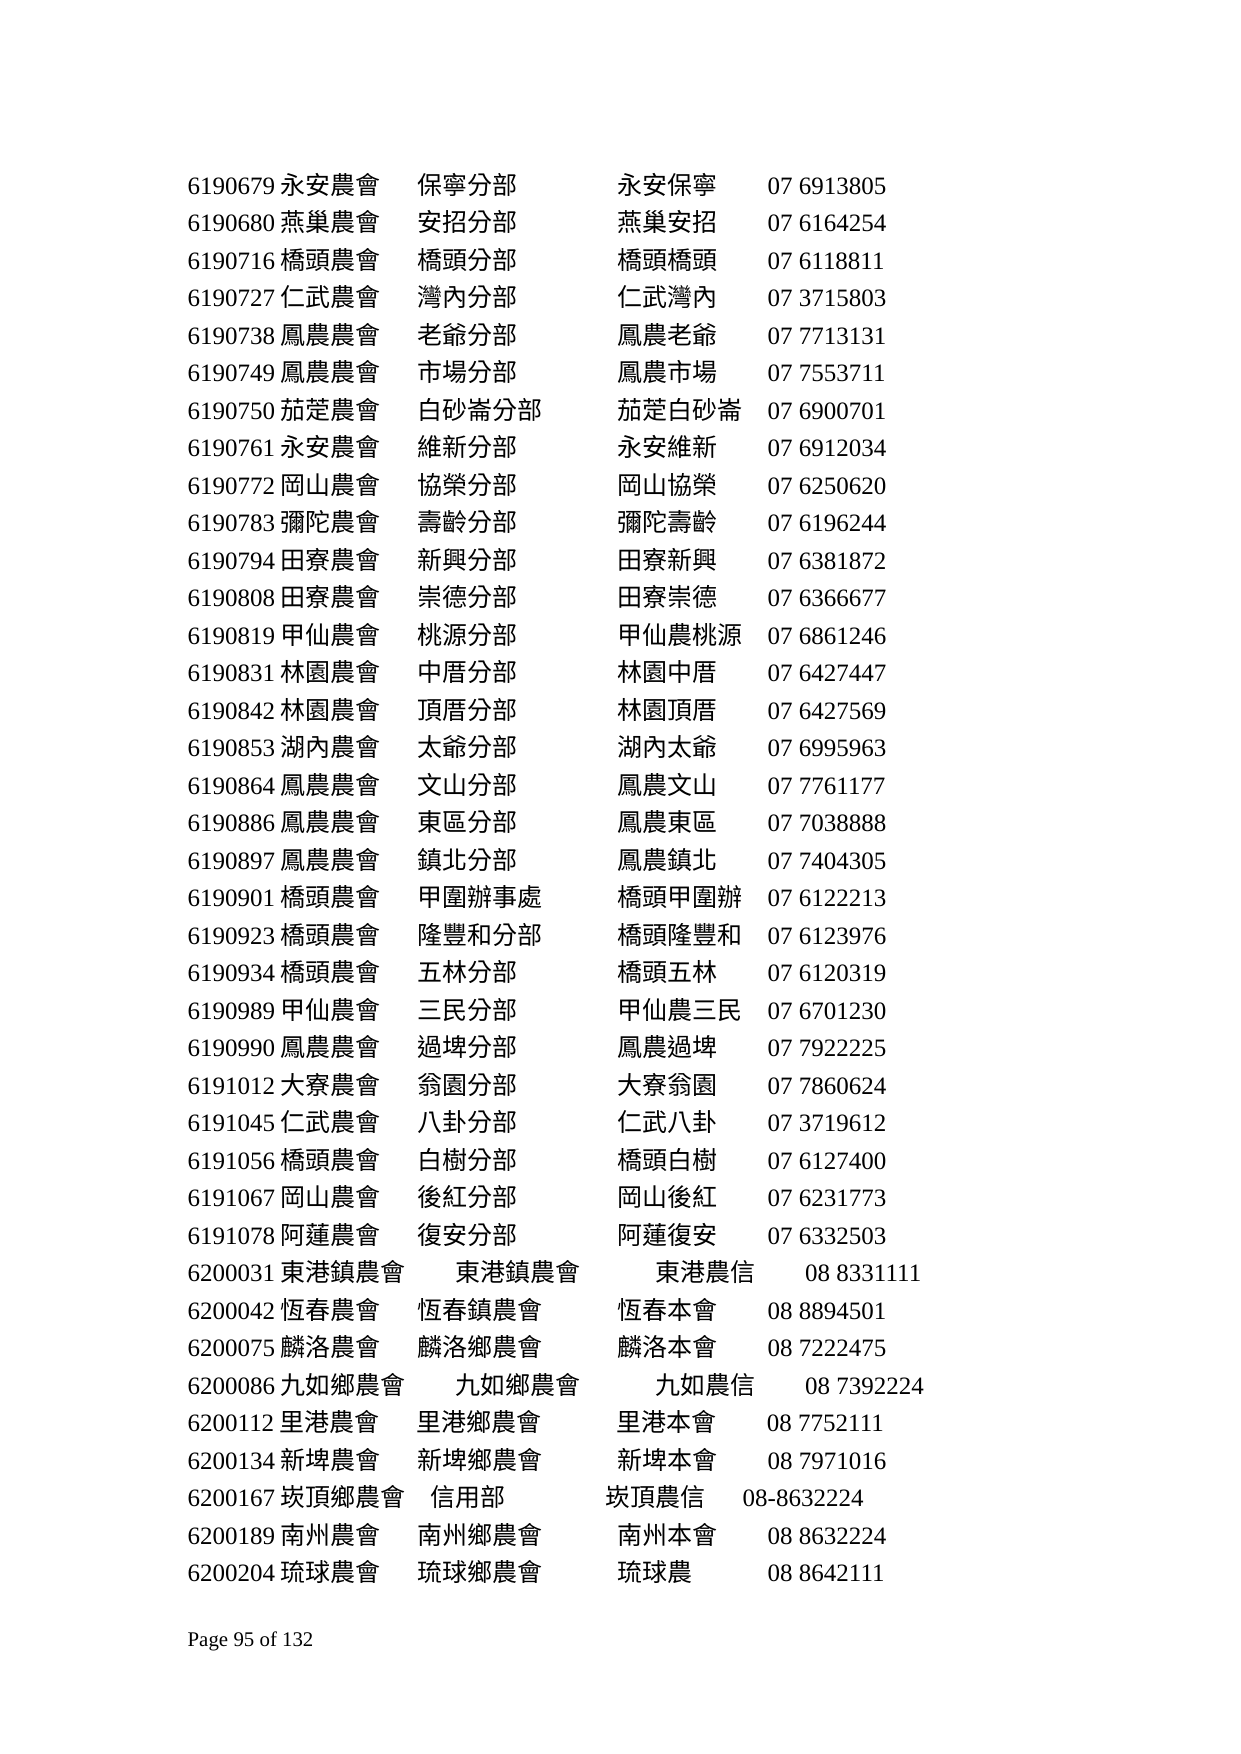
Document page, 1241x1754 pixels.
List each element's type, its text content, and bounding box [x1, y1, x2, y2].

text 6190886鳳農農會 東區分部 鳳農東區 07 7038888 [187, 802, 1053, 839]
text 6190750茄萣農會 白砂崙分部 茄萣白砂崙 07 6900701 [187, 389, 1053, 427]
text 6190749鳳農農會 市場分部 鳳農市場 07 7553711 [187, 352, 1053, 389]
text 6190901橋頭農會 甲圍辦事處 橋頭甲圍辦 07 6122213 [187, 877, 1053, 914]
text 6190864鳳農農會 文山分部 鳳農文山 07 7761177 [187, 764, 1053, 802]
text 6190679永安農會 保寧分部 永安保寧 07 6913805 [187, 164, 1053, 202]
text 6190923橋頭農會 隆豐和分部 橋頭隆豐和 07 6123976 [187, 914, 1053, 952]
text 6190831林園農會 中厝分部 林園中厝 07 6427447 [187, 652, 1053, 689]
text 6190783彌陀農會 壽齡分部 彌陀壽齡 07 6196244 [187, 502, 1053, 539]
text 6191067岡山農會 後紅分部 岡山後紅 07 6231773 [187, 1177, 1053, 1214]
text 6200204琉球農會 琉球鄉農會 琉球農 08 8642111 [187, 1552, 1053, 1589]
text 6190738鳳農農會 老爺分部 鳳農老爺 07 7713131 [187, 314, 1053, 352]
text 6200086九如鄉農會 九如鄉農會 九如農信 08 7392224 [187, 1364, 1053, 1402]
text 6190727仁武農會 灣內分部 仁武灣內 07 3715803 [187, 277, 1053, 314]
text 6190842林園農會 頂厝分部 林園頂厝 07 6427569 [187, 689, 1053, 727]
text 6200112里港農會 里港鄉農會 里港本會 08 7752111 [187, 1402, 1053, 1439]
text 6190716橋頭農會 橋頭分部 橋頭橋頭 07 6118811 [187, 239, 1053, 277]
text 6190819甲仙農會 桃源分部 甲仙農桃源 07 6861246 [187, 614, 1053, 652]
text 6190853湖內農會 太爺分部 湖內太爺 07 6995963 [187, 727, 1053, 764]
text 6191056橋頭農會 白樹分部 橋頭白樹 07 6127400 [187, 1139, 1053, 1177]
text 6190990鳳農農會 過埤分部 鳳農過埤 07 7922225 [187, 1027, 1053, 1064]
text 6190680燕巢農會 安招分部 燕巢安招 07 6164254 [187, 202, 1053, 239]
text 6190934橋頭農會 五林分部 橋頭五林 07 6120319 [187, 952, 1053, 989]
text 6190989甲仙農會 三民分部 甲仙農三民 07 6701230 [187, 989, 1053, 1027]
text 6190808田寮農會 崇德分部 田寮崇德 07 6366677 [187, 577, 1053, 614]
text 6191045仁武農會 八卦分部 仁武八卦 07 3719612 [187, 1102, 1053, 1139]
text 6190772岡山農會 協榮分部 岡山協榮 07 6250620 [187, 464, 1053, 502]
text 6191078阿蓮農會 復安分部 阿蓮復安 07 6332503 [187, 1214, 1053, 1252]
text 6191012大寮農會 翁園分部 大寮翁園 07 7860624 [187, 1064, 1053, 1102]
text 6200167崁頂鄉農會 信用部 崁頂農信 08-8632224 [187, 1477, 1053, 1514]
text 6190761永安農會 維新分部 永安維新 07 6912034 [187, 427, 1053, 464]
text 6200189南州農會 南州鄉農會 南州本會 08 8632224 [187, 1514, 1053, 1552]
text 6200075麟洛農會 麟洛鄉農會 麟洛本會 08 7222475 [187, 1327, 1053, 1364]
text 6200042恆春農會 恆春鎮農會 恆春本會 08 8894501 [187, 1289, 1053, 1327]
text 6190794田寮農會 新興分部 田寮新興 07 6381872 [187, 539, 1053, 577]
text 6200031東港鎮農會 東港鎮農會 東港農信 08 8331111 [187, 1252, 1053, 1289]
text 6190897鳳農農會 鎮北分部 鳳農鎮北 07 7404305 [187, 839, 1053, 877]
text 6200134新埤農會 新埤鄉農會 新埤本會 08 7971016 [187, 1439, 1053, 1477]
